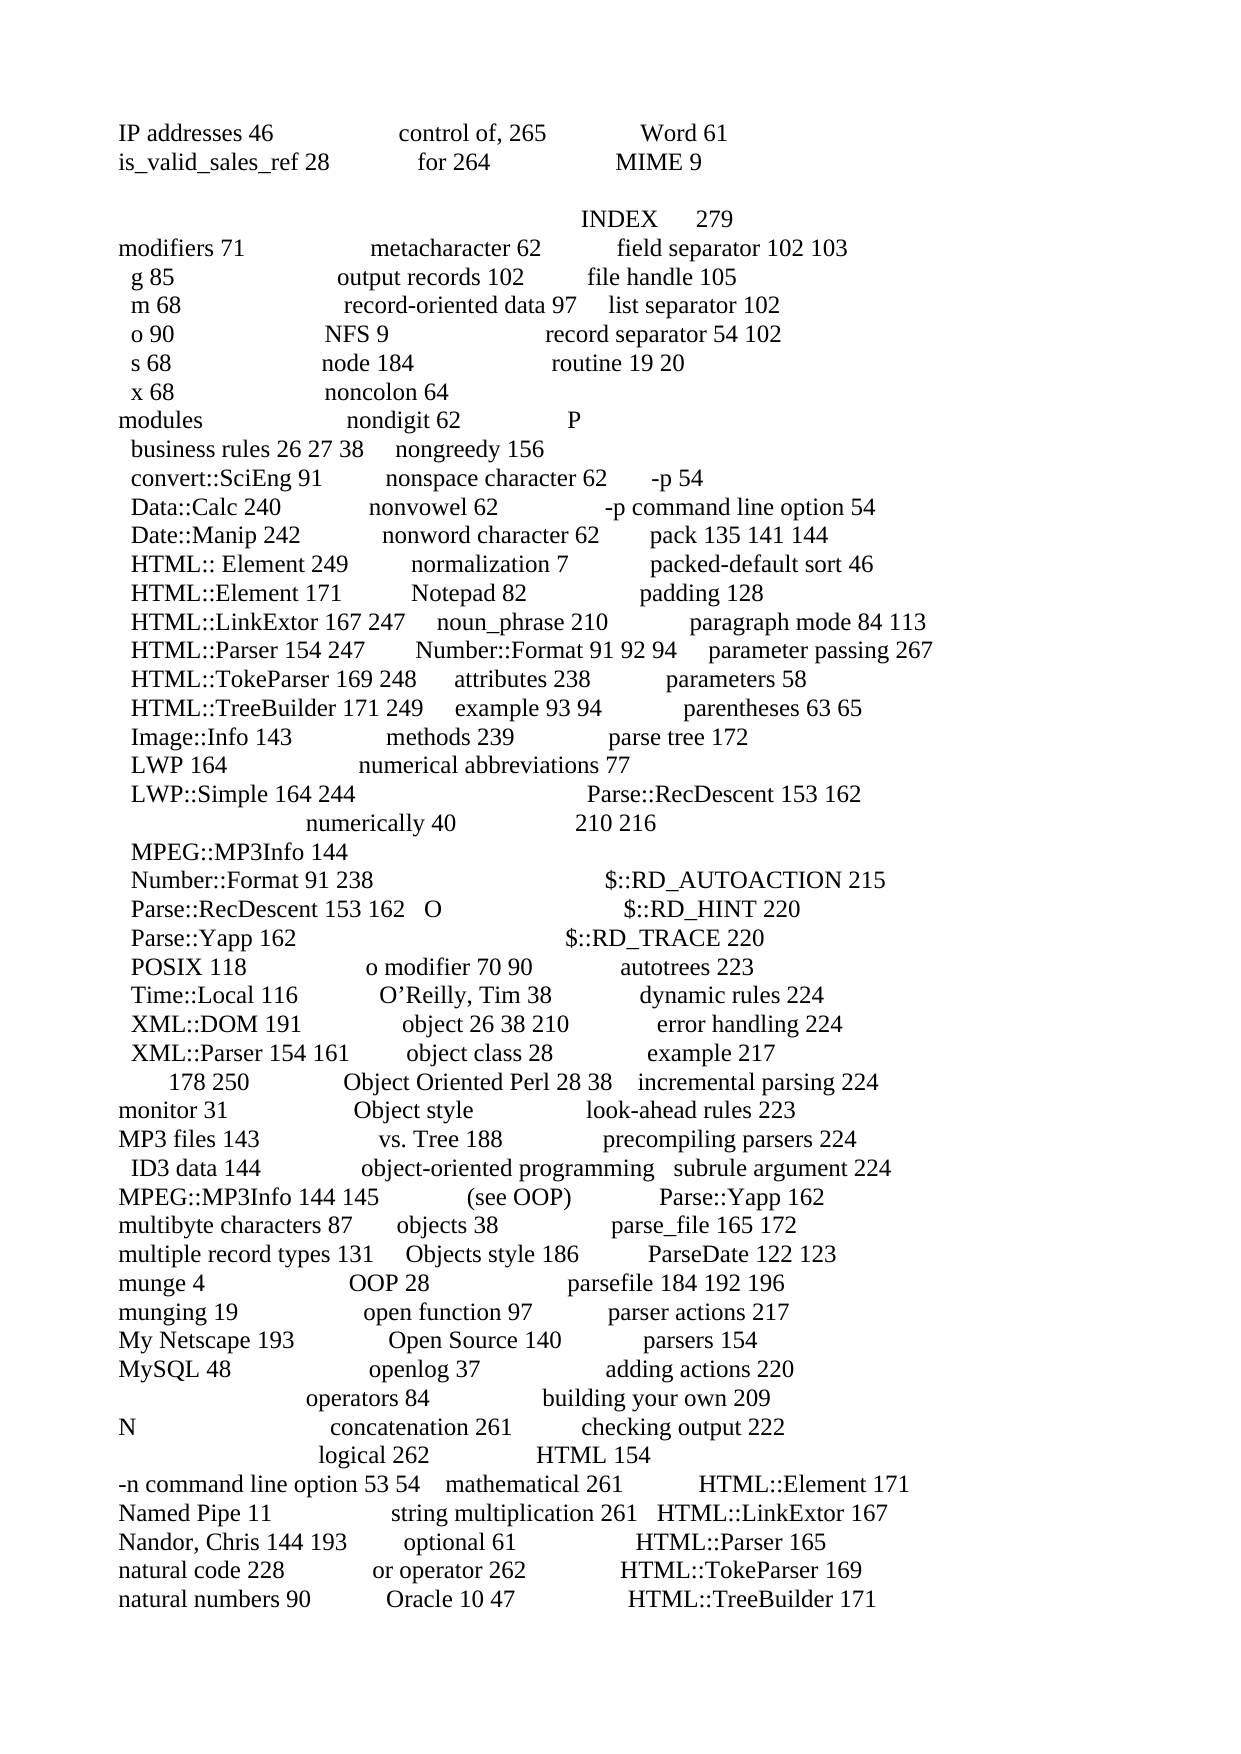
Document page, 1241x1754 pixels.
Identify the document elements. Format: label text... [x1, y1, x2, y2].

text Image::Info 143 methods 239 parse tree 172 [118, 722, 1122, 751]
text munge 4 OOP 28 parsefile 184 192 196 [118, 1268, 1122, 1297]
text HTML:: Element 249 normalization 7 packed-default sort 46 [118, 549, 1122, 578]
text LWP::Simple 164 244 Parse::RecDescent 153 162 [118, 779, 1122, 808]
text is_valid_sales_ref 28 for 264 MIME 9 [118, 147, 1122, 176]
text -n command line option 53 54 mathematical 261 HTML::Element 171 [118, 1469, 1122, 1498]
text XML::Parser 154 161 object class 28 example 217 [118, 1038, 1122, 1067]
text Parse::RecDescent 153 162 O $::RD_HINT 220 [118, 894, 1122, 923]
text MPEG::MP3Info 144 [118, 837, 1122, 866]
text modules nondigit 62 P [118, 406, 1122, 434]
text XML::DOM 191 object 26 38 210 error handling 224 [118, 1009, 1122, 1038]
text operators 84 building your own 209 [118, 1383, 1122, 1412]
text natural code 228 or operator 262 HTML::TokeParser 169 [118, 1556, 1122, 1584]
text Number::Format 91 238 $::RD_AUTOACTION 215 [118, 866, 1122, 894]
text logical 262 HTML 154 [118, 1441, 1122, 1469]
text LWP 164 numerical abbreviations 77 [118, 751, 1122, 779]
text modifiers 71 metacharacter 62 field separator 102 103 [118, 233, 1122, 262]
text INDEX 279 [118, 204, 1122, 233]
text Time::Local 116 O’Reilly, Tim 38 dynamic rules 224 [118, 981, 1122, 1009]
text My Netscape 193 Open Source 140 parsers 154 [118, 1326, 1122, 1354]
text HTML::Element 171 Notepad 82 padding 128 [118, 578, 1122, 607]
text convert::SciEng 91 nonspace character 62 -p 54 [118, 463, 1122, 492]
text N concatenation 261 checking output 222 [118, 1412, 1122, 1441]
text Parse::Yapp 162 $::RD_TRACE 220 [118, 923, 1122, 952]
text MPEG::MP3Info 144 145 (see OOP) Parse::Yapp 162 [118, 1182, 1122, 1211]
text monitor 31 Object style look-ahead rules 223 [118, 1096, 1122, 1124]
text HTML::TokeParser 169 248 attributes 238 parameters 58 [118, 664, 1122, 693]
text Date::Manip 242 nonword character 62 pack 135 141 144 [118, 521, 1122, 549]
text munging 19 open function 97 parser actions 217 [118, 1297, 1122, 1326]
text m 68 record-oriented data 97 list separator 102 [118, 291, 1122, 319]
text MySQL 48 openlog 37 adding actions 220 [118, 1354, 1122, 1383]
text Data::Calc 240 nonvowel 62 -p command line option 54 [118, 492, 1122, 521]
text POSIX 118 o modifier 70 90 autotrees 223 [118, 952, 1122, 981]
text natural numbers 90 Oracle 10 47 HTML::TreeBuilder 171 [118, 1584, 1122, 1613]
text g 85 output records 102 file handle 105 [118, 262, 1122, 291]
text multiple record types 131 Objects style 186 ParseDate 122 123 [118, 1239, 1122, 1268]
text HTML::Parser 154 247 Number::Format 91 92 94 parameter passing 267 [118, 636, 1122, 664]
text MP3 files 143 vs. Tree 188 precompiling parsers 224 [118, 1124, 1122, 1153]
text x 68 noncolon 64 [118, 377, 1122, 406]
text HTML::LinkExtor 167 247 noun_phrase 210 paragraph mode 84 113 [118, 607, 1122, 636]
text HTML::TreeBuilder 171 249 example 93 94 parentheses 63 65 [118, 693, 1122, 722]
text IP addresses 46 control of, 265 Word 61 [118, 118, 1122, 147]
text 178 250 Object Oriented Perl 28 38 incremental parsing 224 [118, 1067, 1122, 1096]
text multibyte characters 87 objects 38 parse_file 165 172 [118, 1211, 1122, 1239]
text Nandor, Chris 144 193 optional 61 HTML::Parser 165 [118, 1527, 1122, 1556]
text Named Pipe 11 string multiplication 261 HTML::LinkExtor 167 [118, 1498, 1122, 1527]
text ID3 data 144 object-oriented programming subrule argument 224 [118, 1153, 1122, 1182]
text business rules 26 27 38 nongreedy 156 [118, 434, 1122, 463]
text s 68 node 184 routine 19 20 [118, 348, 1122, 377]
text numerically 40 210 216 [118, 808, 1122, 837]
text o 90 NFS 9 record separator 54 102 [118, 319, 1122, 348]
